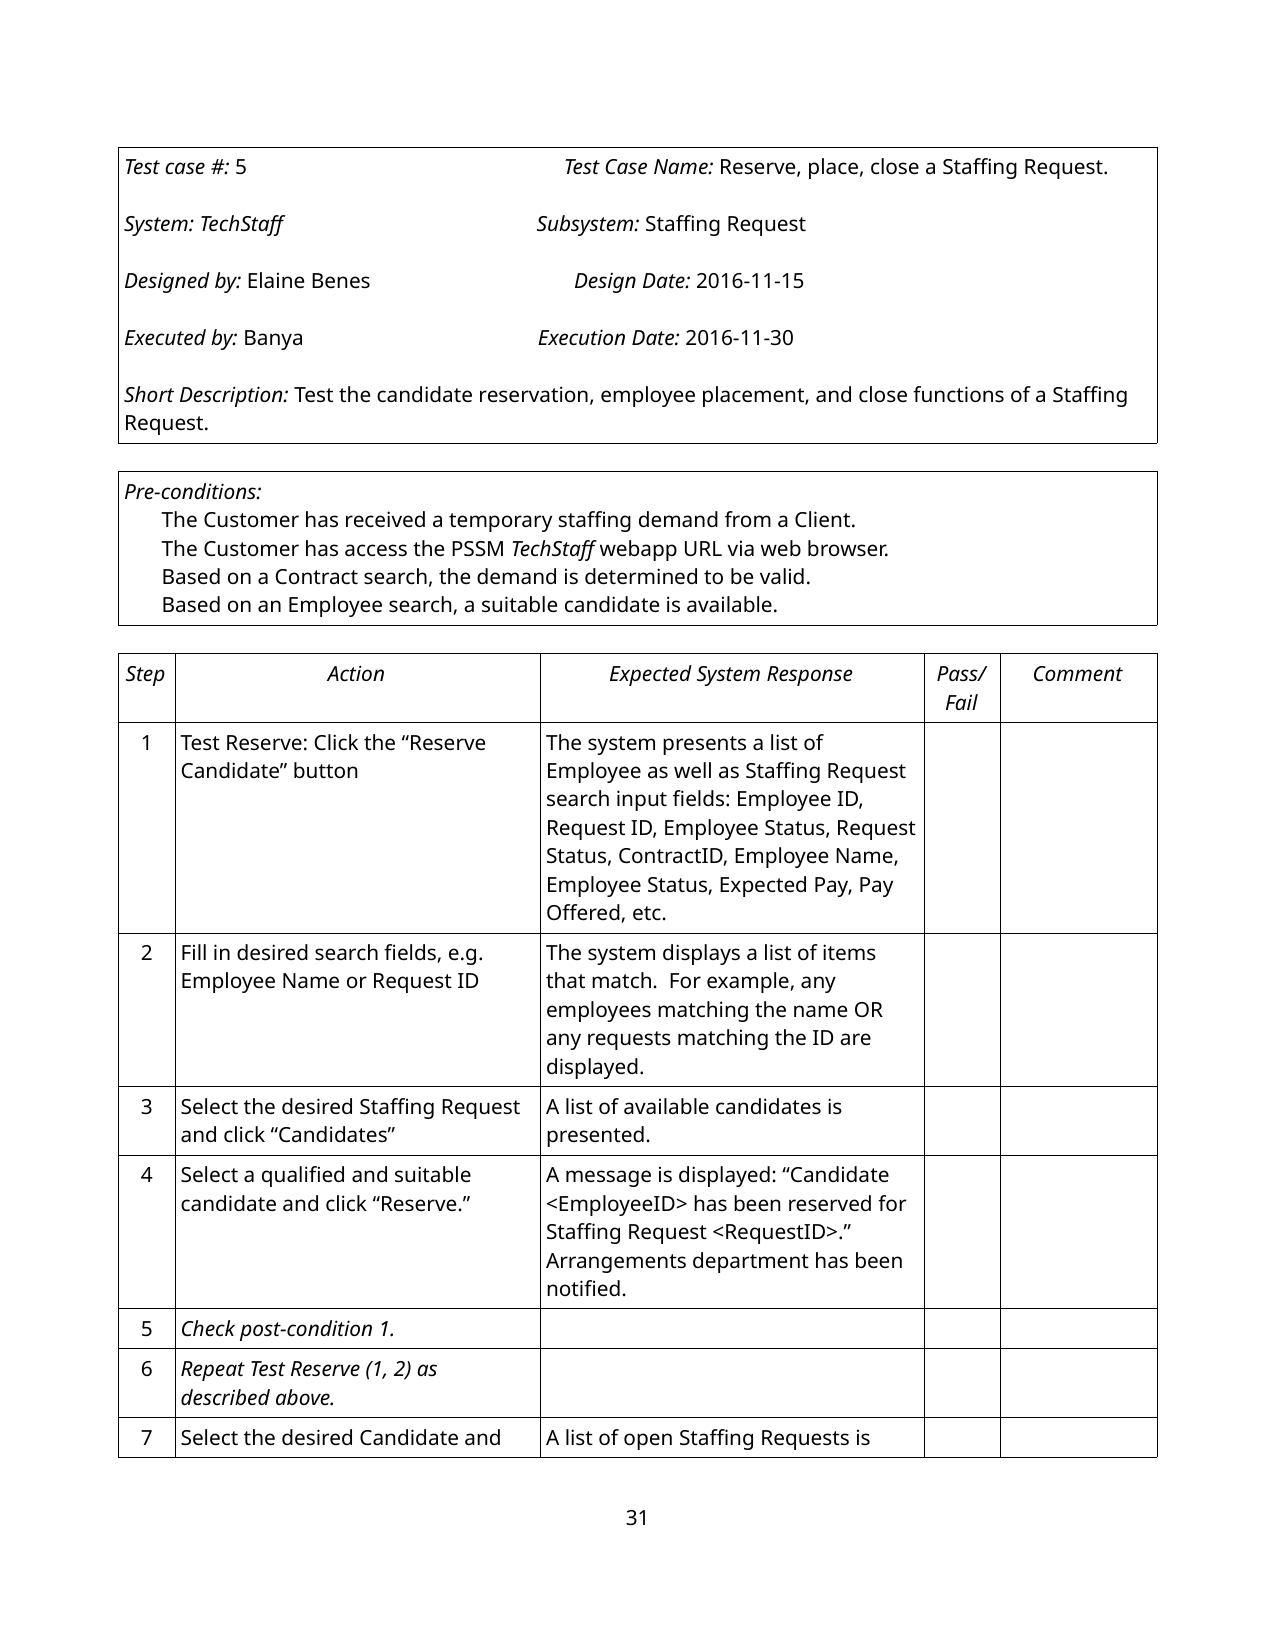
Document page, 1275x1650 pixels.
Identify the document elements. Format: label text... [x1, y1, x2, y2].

table_cell [1001, 1418, 1157, 1457]
table_header Action [176, 654, 540, 722]
table_cell [1001, 1156, 1157, 1308]
table_header Pass/ Fail [925, 654, 1000, 722]
table_header Test case #: 5 Test Case Name: Reserve, place, close a Staffing Request. System: TechStaff Subsystem: Staffing Request Designed by: Elaine Benes Design Date: 2016-11-15 Executed by: Banya Execution Date: 2016-11-30 Short Description: Test the candidate reservation, employee placement, and close functions of a Staffing Request. [119, 148, 1157, 442]
table_cell A list of available candidates is presented. [541, 1087, 924, 1154]
table_cell [541, 1309, 924, 1348]
table_cell 6 [119, 1349, 175, 1417]
table_cell The system presents a list of Employee as well as Staffing Request search input fields: Employee ID, Request ID, Employee Status, Request Status, ContractID, Employee Name, Employee Status, Expected Pay, Pay Offered, etc. [541, 723, 924, 932]
table_cell Test Reserve: Click the “Reserve Candidate” button [176, 723, 540, 932]
table_cell [1001, 1087, 1157, 1154]
table_cell [1001, 723, 1157, 932]
table_cell 1 [119, 723, 175, 932]
table_cell 2 [119, 934, 175, 1086]
table_cell [1001, 1349, 1157, 1417]
table_cell A list of open Staffing Requests is [541, 1418, 924, 1457]
table_cell Select a qualified and suitable candidate and click “Reserve.” [176, 1156, 540, 1308]
table_header Step [119, 654, 175, 722]
table_cell [925, 1418, 1000, 1457]
table_cell [925, 1309, 1000, 1348]
table_header Comment [1001, 654, 1157, 722]
table_cell 3 [119, 1087, 175, 1154]
table_cell 5 [119, 1309, 175, 1348]
table_cell [925, 1156, 1000, 1308]
table_cell [1001, 1309, 1157, 1348]
table_cell 4 [119, 1156, 175, 1308]
table_header Pre-conditions: The Customer has received a temporary staffing demand from a Client. The Customer has access the PSSM TechStaff webapp URL via web browser. Based on a Contract search, the demand is determined to be valid. Based on an Employee search, a suitable candidate is available. [119, 472, 1157, 625]
table_cell The system displays a list of items that match. For example, any employees matching the name OR any requests matching the ID are displayed. [541, 934, 924, 1086]
table_cell Select the desired Staffing Request and click “Candidates” [176, 1087, 540, 1154]
table_cell [925, 934, 1000, 1086]
table_header Expected System Response [541, 654, 924, 722]
table_cell Repeat Test Reserve (1, 2) as described above. [176, 1349, 540, 1417]
table_cell Check post-condition 1. [176, 1309, 540, 1348]
table_cell [925, 1349, 1000, 1417]
table_cell Select the desired Candidate and [176, 1418, 540, 1457]
table_cell Fill in desired search fields, e.g. Employee Name or Request ID [176, 934, 540, 1086]
table_cell [925, 723, 1000, 932]
table_cell [1001, 934, 1157, 1086]
table_cell 7 [119, 1418, 175, 1457]
table_cell A message is displayed: “Candidate <EmployeeID> has been reserved for Staffing Request <RequestID>.” Arrangements department has been notified. [541, 1156, 924, 1308]
table_cell [925, 1087, 1000, 1154]
table_cell [541, 1349, 924, 1417]
